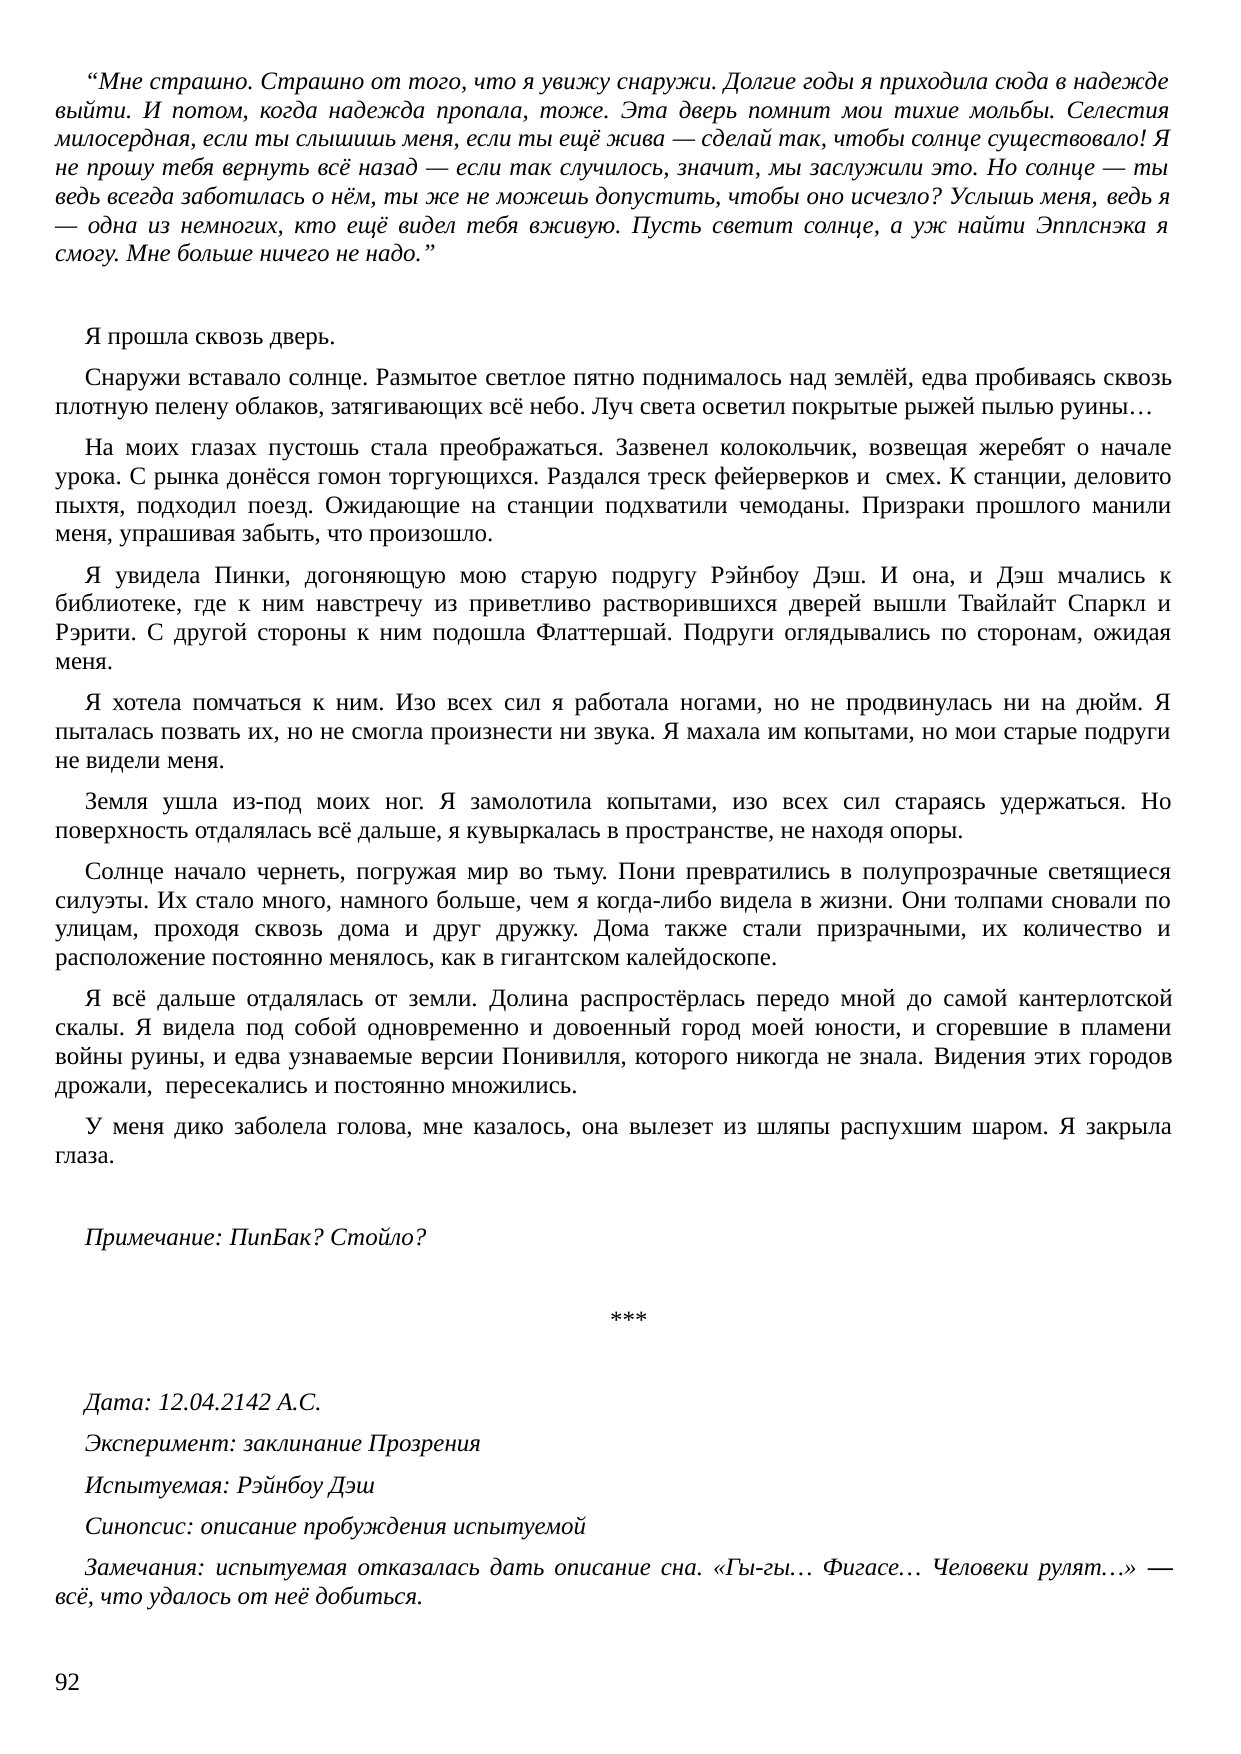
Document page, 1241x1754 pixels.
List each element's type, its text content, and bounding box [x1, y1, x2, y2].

text Я увидела Пинки, догоняющую мою старую подругу Рэйнбоу Дэш. И она, и Дэш мчались к библиотеке, где к ним навстречу из приветливо растворившихся дверей вышли Твайлайт Спаркл и Рэрити. С другой стороны к ним подошла Флаттершай. Подруги оглядывались по сторонам, ожидая меня. [55, 560, 1173, 675]
text “Мне страшно. Страшно от того, что я увижу снаружи. Долгие годы я приходила сюда в надежде выйти. И потом, когда надежда пропала, тоже. Эта дверь помнит мои тихие мольбы. Селестия милосердная, если ты слышишь меня, если ты ещё жива — сделай так, чтобы солнце существовало! Я не прошу тебя вернуть всё назад — если так случилось, значит, мы заслужили это. Но солнце — ты ведь всегда заботилась о нём, ты же не можешь допустить, чтобы оно исчезло? Услышь меня, ведь я — одна из немногих, кто ещё видел тебя вживую. Пусть светит солнце, а уж найти Эпплснэка я смогу. Мне больше ничего не надо.” [55, 66, 1173, 267]
text Земля ушла из-под моих ног. Я замолотила копытами, изо всех сил стараясь удержаться. Но поверхность отдалялась всё дальше, я кувыркалась в пространстве, не находя опоры. [55, 786, 1173, 843]
text Солнце начало чернеть, погружая мир во тьму. Пони превратились в полупрозрачные светящиеся силуэты. Их стало много, намного больше, чем я когда-либо видела в жизни. Они толпами сновали по улицам, проходя сквозь дома и друг дружку. Дома также стали призрачными, их количество и расположение постоянно менялось, как в гигантском калейдоскопе. [55, 856, 1173, 971]
text Я всё дальше отдалялась от земли. Долина распростёрлась передо мной до самой кантерлотской скалы. Я видела под собой одновременно и довоенный город моей юности, и сгоревшие в пламени войны руины, и едва узнаваемые версии Понивилля, которого никогда не знала. Видения этих городов дрожали, пересекались и постоянно множились. [55, 983, 1173, 1098]
text На моих глазах пустошь стала преображаться. Зазвенел колокольчик, возвещая жеребят о начале урока. С рынка донёсся гомон торгующихся. Раздался треск фейерверков и смех. К станции, деловито пыхтя, подходил поезд. Ожидающие на станции подхватили чемоданы. Призраки прошлого манили меня, упрашивая забыть, что произошло. [55, 432, 1173, 547]
text Испытуемая: Рэйнбоу Дэш [55, 1470, 1173, 1498]
text Снаружи вставало солнце. Размытое светлое пятно поднималось над землёй, едва пробиваясь сквозь плотную пелену облаков, затягивающих всё небо. Луч света осветил покрытые рыжей пылью руины… [55, 362, 1173, 420]
text Синопсис: описание пробуждения испытуемой [55, 1511, 1173, 1540]
text Я хотела помчаться к ним. Изо всех сил я работала ногами, но не продвинулась ни на дюйм. Я пыталась позвать их, но не смогла произнести ни звука. Я махала им копытами, но мои старые подруги не видели меня. [55, 687, 1173, 773]
text Замечания: испытуемая отказалась дать описание сна. «Гы-гы… Фигасе… Человеки рулят…» — всё, что удалось от неё добиться. [55, 1552, 1173, 1610]
text Эксперимент: заклинание Прозрения [55, 1428, 1173, 1457]
text Дата: 12.04.2142 А.С. [55, 1387, 1173, 1416]
text У меня дико заболела голова, мне казалось, она вылезет из шляпы распухшим шаром. Я закрыла глаза. [55, 1111, 1173, 1168]
text Я прошла сквозь дверь. [55, 321, 1173, 350]
text *** [55, 1305, 1173, 1333]
text Примечание: ПипБак? Стойло? [55, 1222, 1173, 1251]
